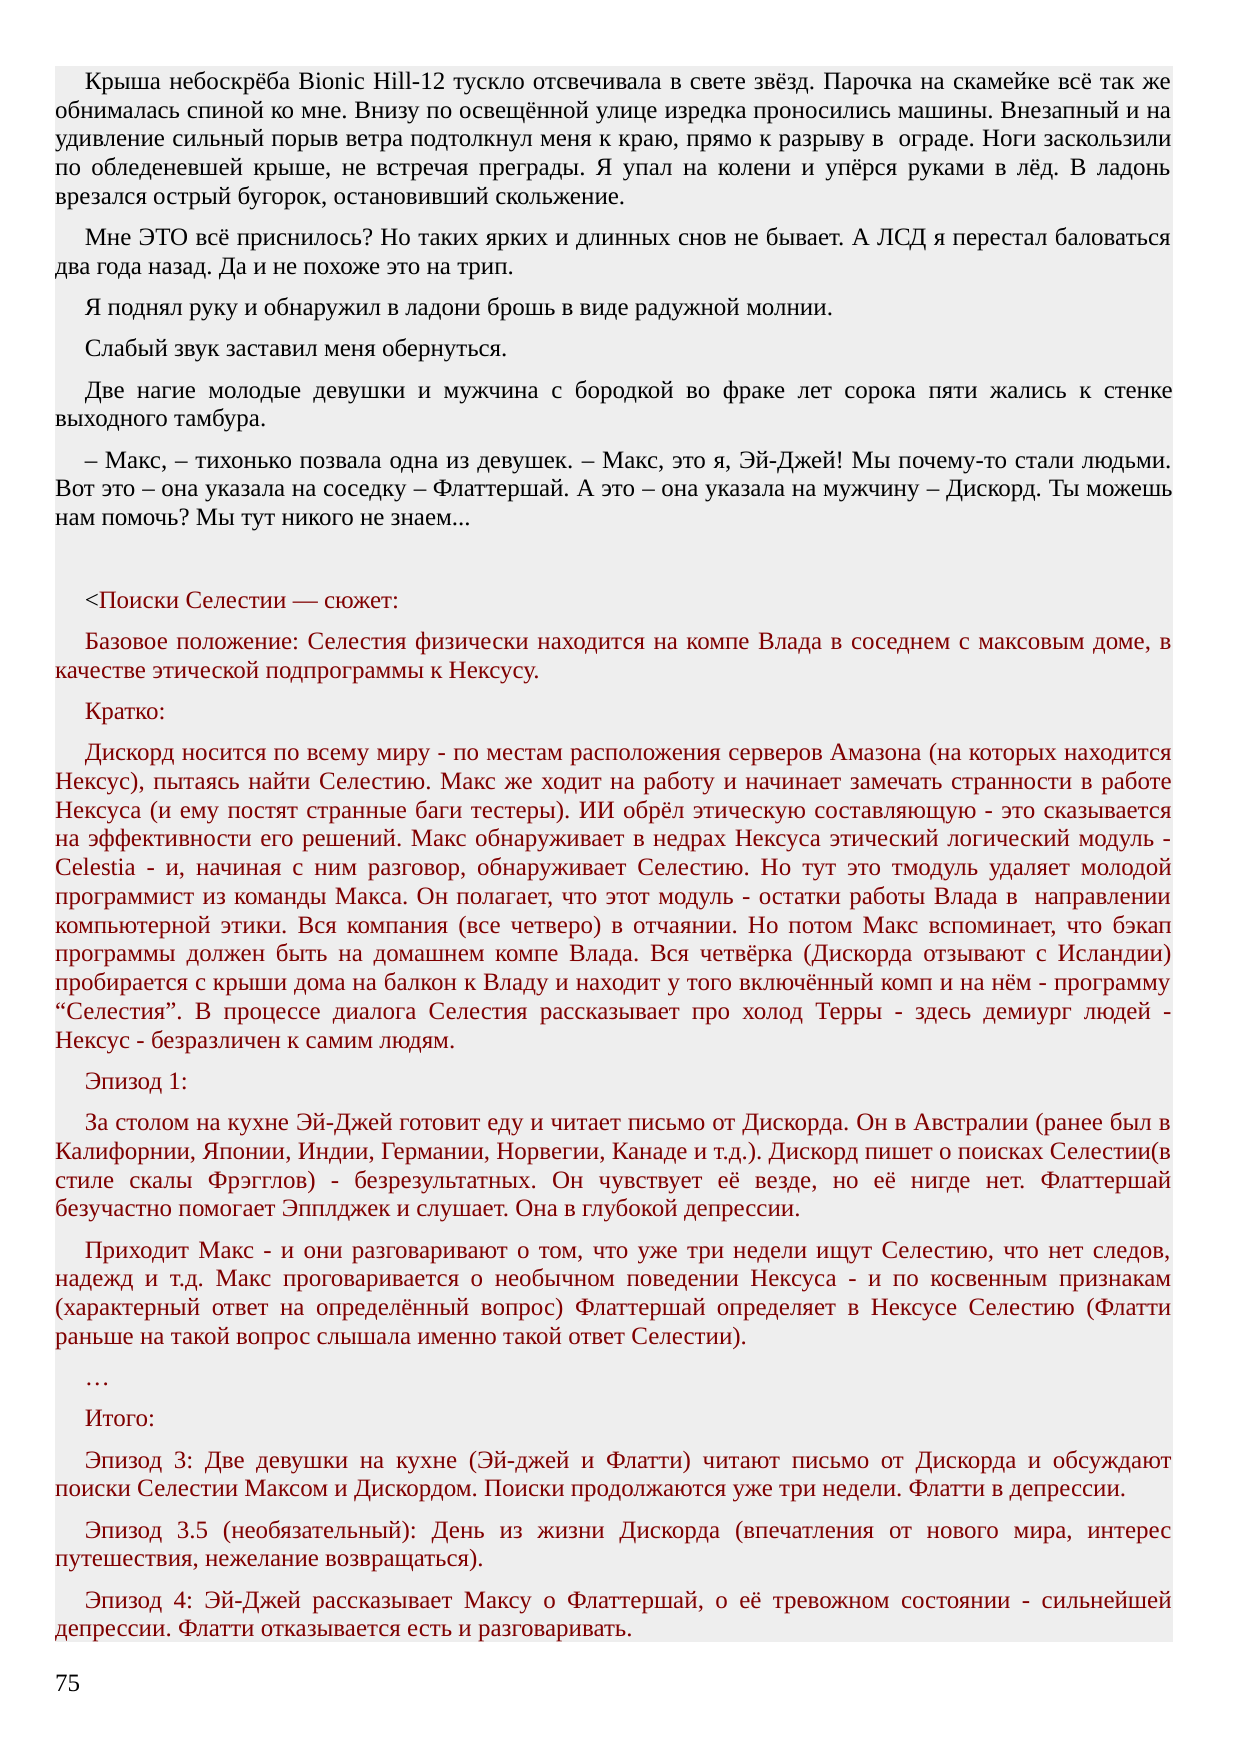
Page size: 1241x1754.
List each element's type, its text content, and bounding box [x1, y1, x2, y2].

text Дискорд носится по всему миру - по местам расположения серверов Амазона (на которых находится Нексус), пытаясь найти Селестию. Макс же ходит на работу и начинает замечать странности в работе Нексуса (и ему постят странные баги тестеры). ИИ обрёл этическую составляющую - это сказывается на эффективности его решений. Макс обнаруживает в недрах Нексуса этический логический модуль - Celestia - и, начиная с ним разговор, обнаруживает Селестию. Но тут это тмодуль удаляет молодой программист из команды Макса. Он полагает, что этот модуль - остатки работы Влада в направлении компьютерной этики. Вся компания (все четверо) в отчаянии. Но потом Макс вспоминает, что бэкап программы должен быть на домашнем компе Влада. Вся четвёрка (Дискорда отзывают с Исландии) пробирается с крыши дома на балкон к Владу и находит у того включённый комп и на нём - программу “Селестия”. В процессе диалога Селестия рассказывает про холод Терры - здесь демиург людей - Нексус - безразличен к самим людям. [55, 737, 1173, 1053]
text – Макс, – тихонько позвала одна из девушек. – Макс, это я, Эй-Джей! Мы почему-то стали людьми. Вот это – она указала на соседку – Флаттершай. А это – она указала на мужчину – Дискорд. Ты можешь нам помочь? Мы тут никого не знаем... [55, 445, 1173, 531]
text … [55, 1362, 1173, 1391]
text Эпизод 3.5 (необязательный): День из жизни Дискорда (впечатления от нового мира, интерес путешествия, нежелание возвращаться). [55, 1515, 1173, 1572]
text Базовое положение: Селестия физически находится на компе Влада в соседнем с максовым доме, в качестве этической подпрограммы к Нексусу. [55, 626, 1173, 683]
text Две нагие молодые девушки и мужчина с бородкой во фраке лет сорока пяти жались к стенке выходного тамбура. [55, 375, 1173, 432]
text Я поднял руку и обнаружил в ладони брошь в виде радужной молнии. [55, 292, 1173, 321]
text Крыша небоскрёба Bionic Hill-12 тускло отсвечивала в свете звёзд. Парочка на скамейке всё так же обнималась спиной ко мне. Внизу по освещённой улице изредка проносились машины. Внезапный и на удивление сильный порыв ветра подтолкнул меня к краю, прямо к разрыву в ограде. Ноги заскользили по обледеневшей крыше, не встречая преграды. Я упал на колени и упёрся руками в лёд. В ладонь врезался острый бугорок, остановивший скольжение. [55, 66, 1173, 210]
text Эпизод 3: Две девушки на кухне (Эй-джей и Флатти) читают письмо от Дискорда и обсуждают поиски Селестии Максом и Дискордом. Поиски продолжаются уже три недели. Флатти в депрессии. [55, 1445, 1173, 1502]
text Кратко: [55, 696, 1173, 725]
text Итого: [55, 1403, 1173, 1432]
text Мне ЭТО всё приснилось? Но таких ярких и длинных снов не бывает. А ЛСД я перестал баловаться два года назад. Да и не похоже это на трип. [55, 222, 1173, 280]
text За столом на кухне Эй-Джей готовит еду и читает письмо от Дискорда. Он в Австралии (ранее был в Калифорнии, Японии, Индии, Германии, Норвегии, Канаде и т.д.). Дискорд пишет о поисках Селестии(в стиле скалы Фрэгглов) - безрезультатных. Он чувствует её везде, но её нигде нет. Флаттершай безучастно помогает Эпплджек и слушает. Она в глубокой депрессии. [55, 1107, 1173, 1222]
text <Поиски Селестии — сюжет: [55, 585, 1173, 613]
text Эпизод 1: [55, 1066, 1173, 1095]
text Эпизод 4: Эй-Джей рассказывает Максу о Флаттершай, о её тревожном состоянии - сильнейшей депрессии. Флатти отказывается есть и разговаривать. [55, 1585, 1173, 1642]
text Приходит Макс - и они разговаривают о том, что уже три недели ищут Селестию, что нет следов, надежд и т.д. Макс проговаривается о необычном поведении Нексуса - и по косвенным признакам (характерный ответ на определённый вопрос) Флаттершай определяет в Нексусе Селестию (Флатти раньше на такой вопрос слышала именно такой ответ Селестии). [55, 1235, 1173, 1350]
text Слабый звук заставил меня обернуться. [55, 333, 1173, 362]
